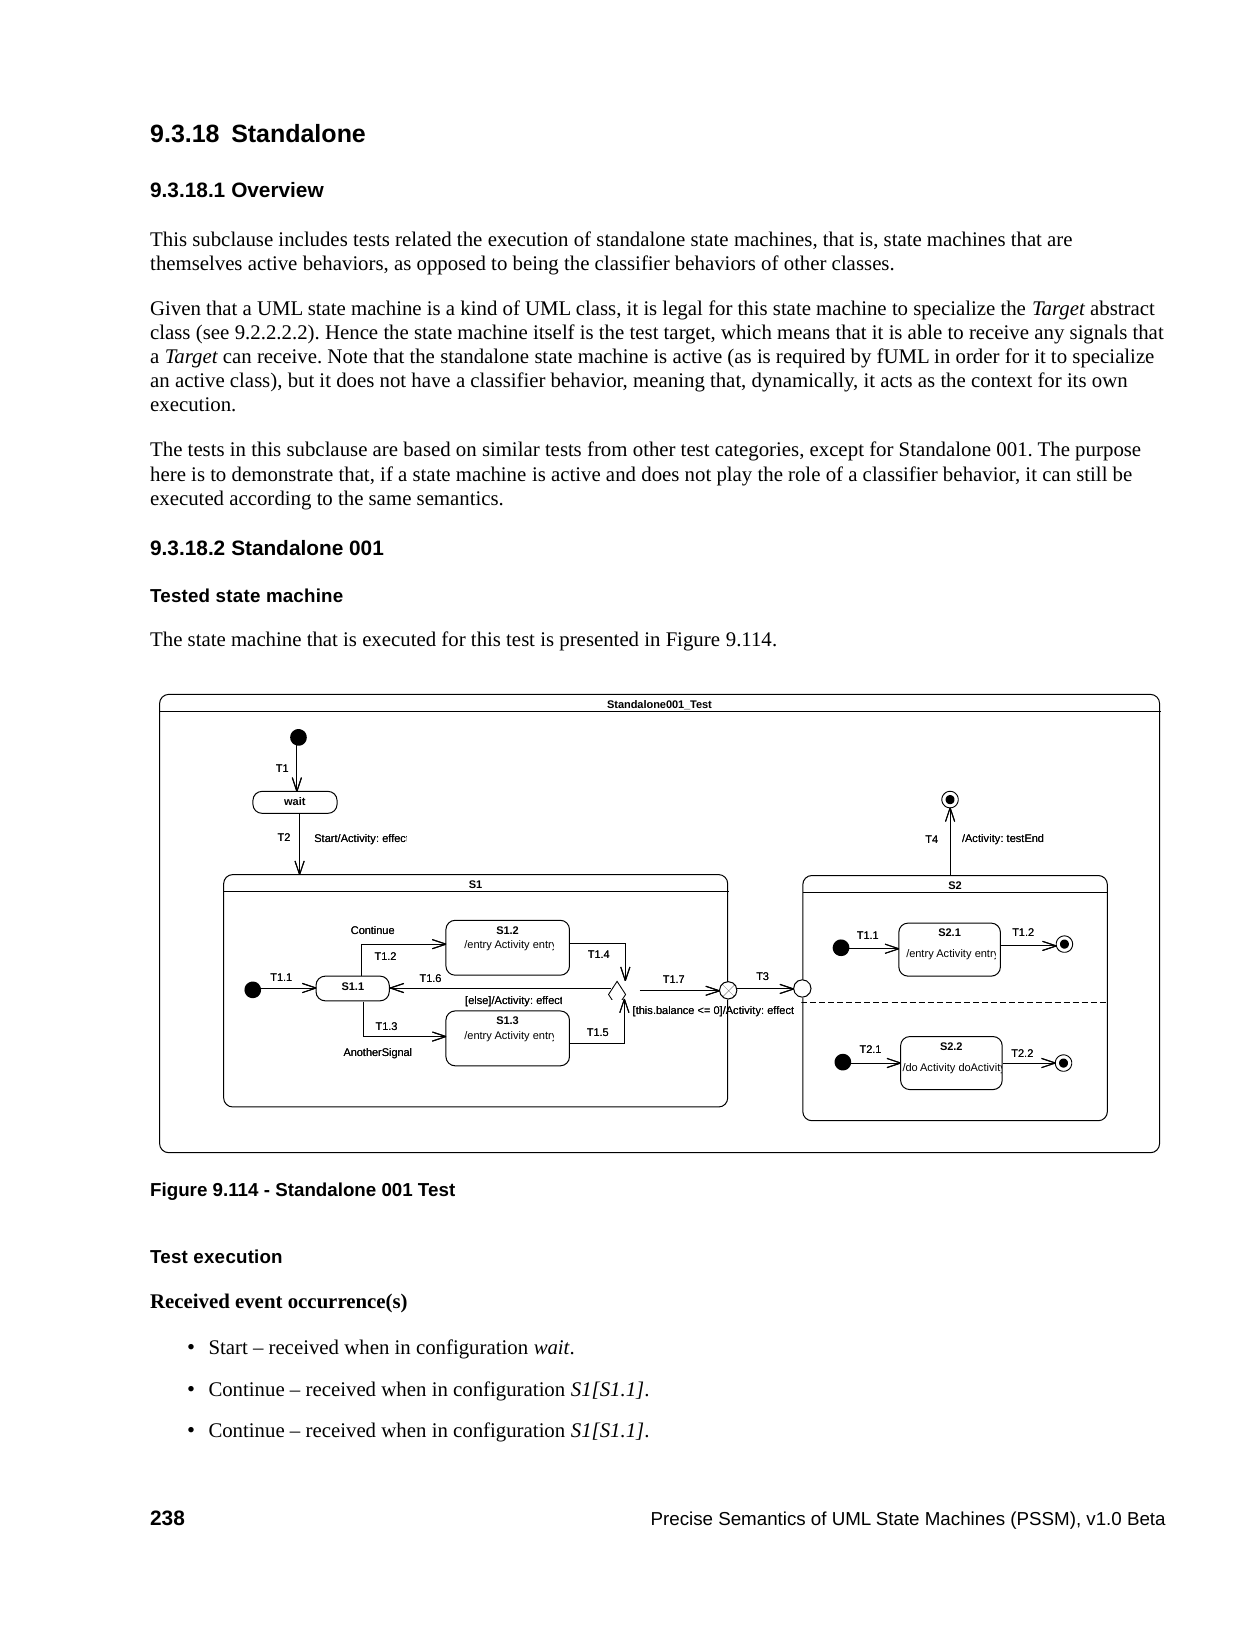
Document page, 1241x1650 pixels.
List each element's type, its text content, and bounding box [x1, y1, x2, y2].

text This subclause includes tests related the execution of standalone state machines, that is, state machines that are themselves active behaviors, as opposed to being the classifier behaviors of other classes. [150, 227, 1166, 275]
list Continue – received when in configuration S1[S1.1]. [187, 1417, 1166, 1442]
list Continue – received when in configuration S1[S1.1]. [187, 1376, 1166, 1401]
subtitle Standalone [150, 118, 1166, 148]
subtitle Overview [150, 177, 1166, 202]
text Given that a UML state machine is a kind of UML class, it is legal for this state machine to specialize the Target abstract class (see 9.2.2.2.2). Hence the state machine itself is the test target, which means that it is able to receive any signals that a Target can receive. Note that the standalone state machine is active (as is required by fUML in order for it to specialize an active class), but it does not have a classifier behavior, meaning that, dynamically, it acts as the context for its own execution. [150, 296, 1166, 416]
text The tests in this subclause are based on similar tests from other test categories, except for Standalone 001. The purpose here is to demonstrate that, if a state machine is active and does not play the role of a classifier behavior, it can still be executed according to the same semantics. [150, 437, 1166, 509]
subtitle Tested state machine [150, 584, 1166, 606]
subtitle Standalone 001 [150, 534, 1166, 559]
text The state machine that is executed for this test is presented in Figure 9.114. [150, 627, 1166, 651]
text Figure 9.114 - Standalone 001 Test [150, 1179, 1170, 1201]
text Received event occurrence(s) [150, 1289, 1166, 1313]
list Start – received when in configuration wait. [187, 1334, 1166, 1359]
subtitle Test execution [150, 1246, 1166, 1268]
